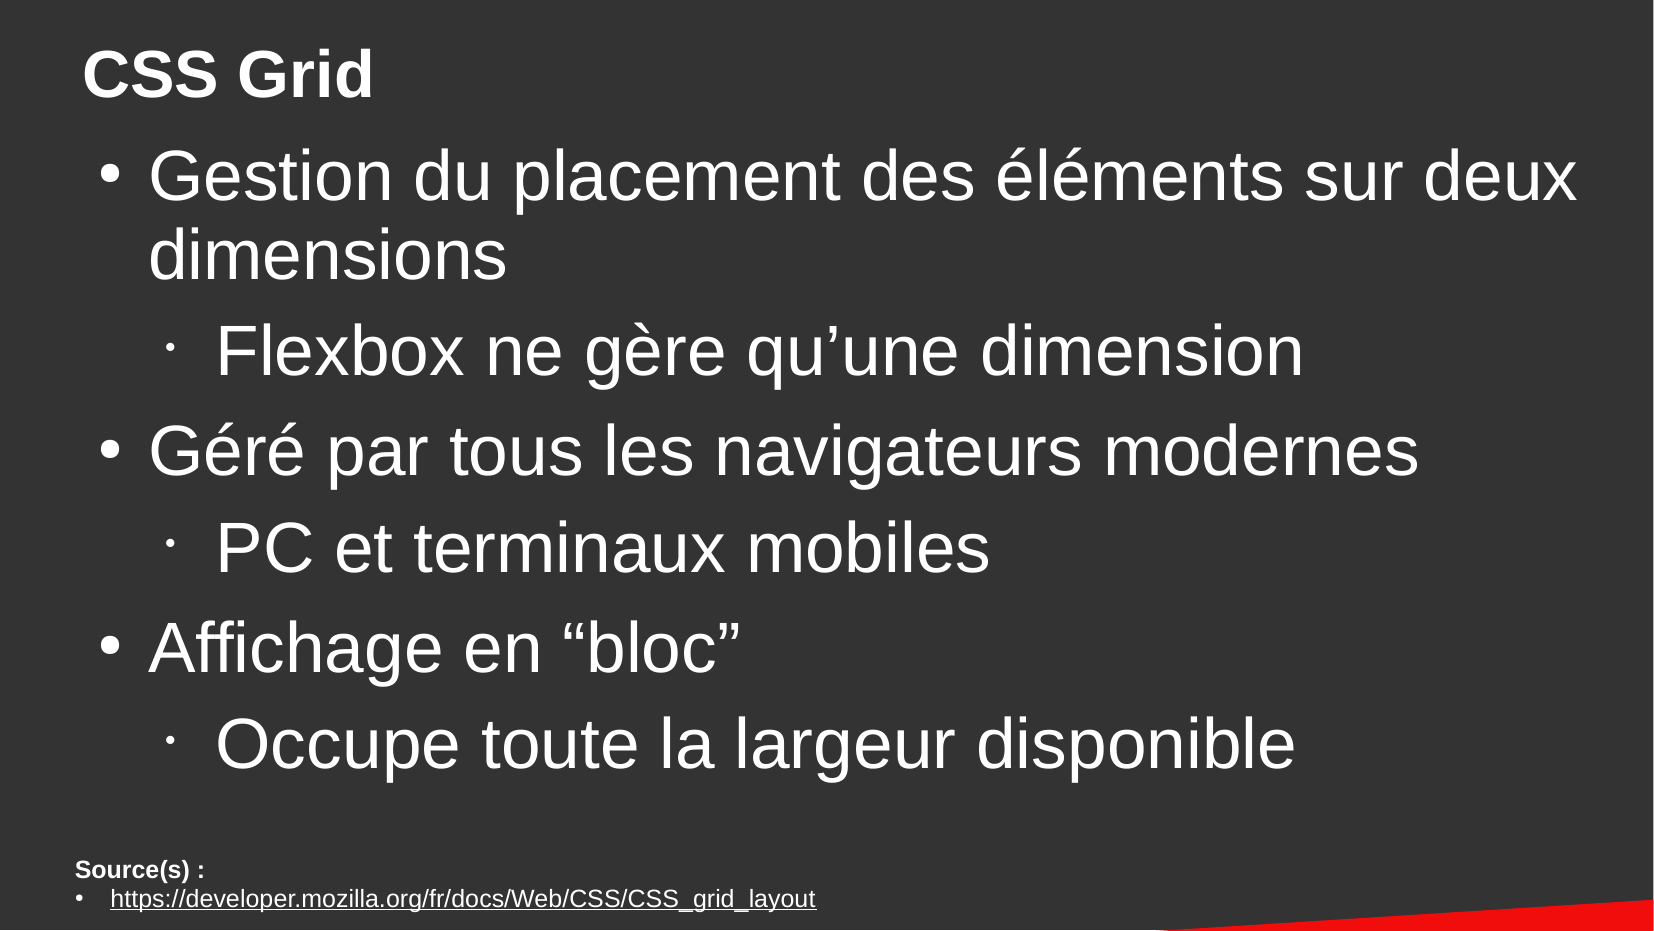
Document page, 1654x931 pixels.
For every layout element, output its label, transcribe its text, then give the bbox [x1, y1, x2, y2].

list Gestion du placement des éléments sur deux dimensions Flexbox ne gère qu’une dimension Géré par tous les navigateurs modernes PC et terminaux mobiles Affichage en “bloc” Occupe toute la largeur disponible [80, 135, 1620, 792]
text_box [1155, 899, 1654, 931]
title CSS Grid [82, 37, 1571, 114]
text_box Source(s) : https://developer.mozilla.org/fr/docs/Web/CSS/CSS_grid_layout [60, 838, 1546, 920]
